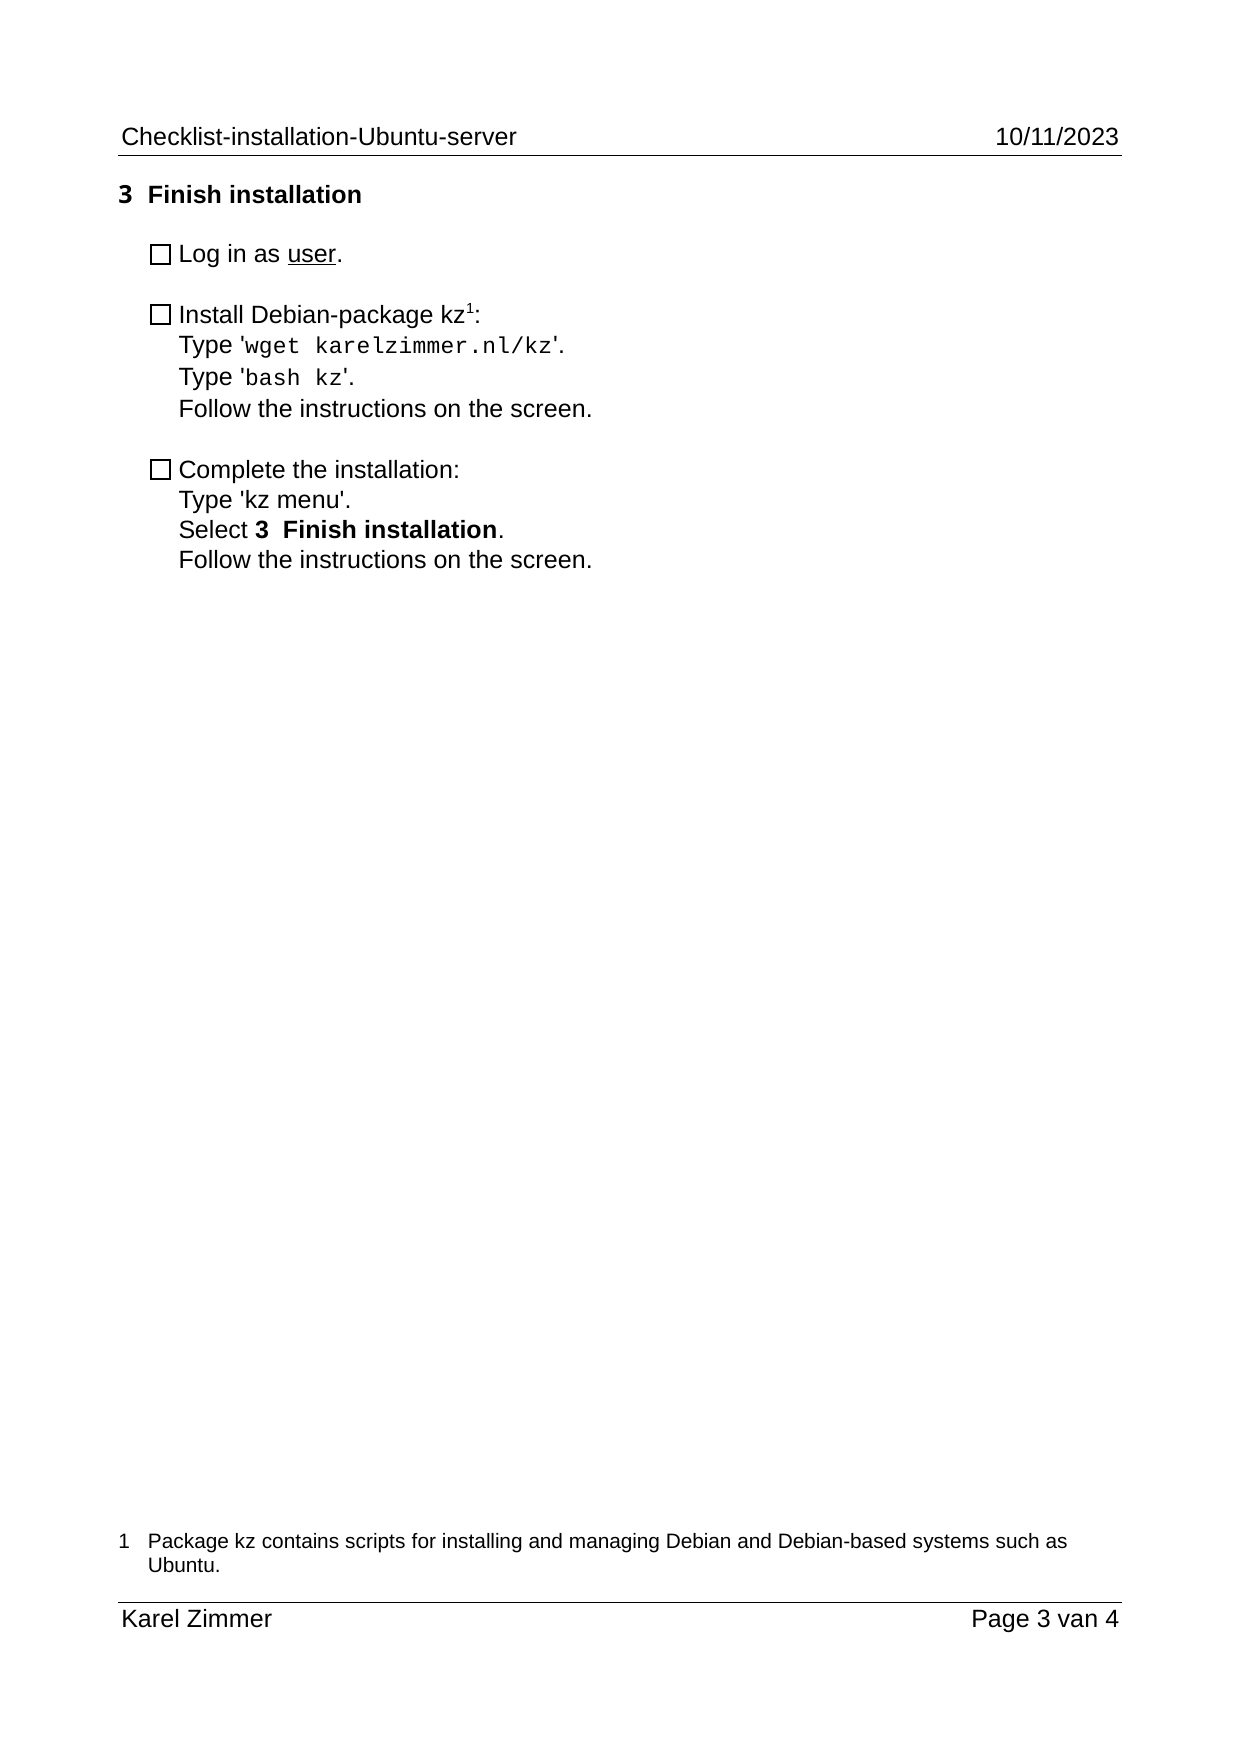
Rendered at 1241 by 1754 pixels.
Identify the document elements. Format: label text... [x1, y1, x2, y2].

table_cell [142, 394, 177, 424]
table_cell Complete the installation: [177, 454, 1122, 485]
table_cell [118, 515, 142, 545]
table_cell [142, 454, 177, 485]
table_cell Type 'kz menu'. [177, 485, 1122, 515]
table_cell [118, 362, 142, 394]
table_cell [142, 545, 177, 576]
table_cell Follow the instructions on the screen. [177, 394, 1122, 424]
table_cell [142, 515, 177, 545]
list Finish installation [118, 177, 1122, 211]
table_header Log in as USER. [177, 239, 1122, 269]
table_cell Follow the instructions on the screen. [177, 545, 1122, 576]
table_cell [142, 269, 177, 300]
table_cell [142, 362, 177, 394]
table_cell [142, 330, 177, 362]
table_cell [118, 424, 142, 454]
table_cell [142, 424, 177, 454]
table_cell [142, 485, 177, 515]
table_cell [118, 454, 142, 485]
table_cell [142, 300, 177, 330]
table_cell [118, 300, 142, 330]
table_cell [118, 485, 142, 515]
table_cell [118, 394, 142, 424]
table_cell [118, 545, 142, 576]
table_cell Install Debian-package kz: [177, 300, 1122, 330]
table_cell [118, 269, 142, 300]
table_cell Type 'bash kz'. [177, 362, 1122, 394]
table_header [142, 239, 177, 269]
table_cell [177, 424, 1122, 454]
table_cell Type 'wget karelzimmer.nl/kz'. [177, 330, 1122, 362]
table_cell [177, 269, 1122, 300]
table_cell Select 3 Finish installation. [177, 515, 1122, 545]
table_header [118, 239, 142, 269]
table_cell [118, 330, 142, 362]
